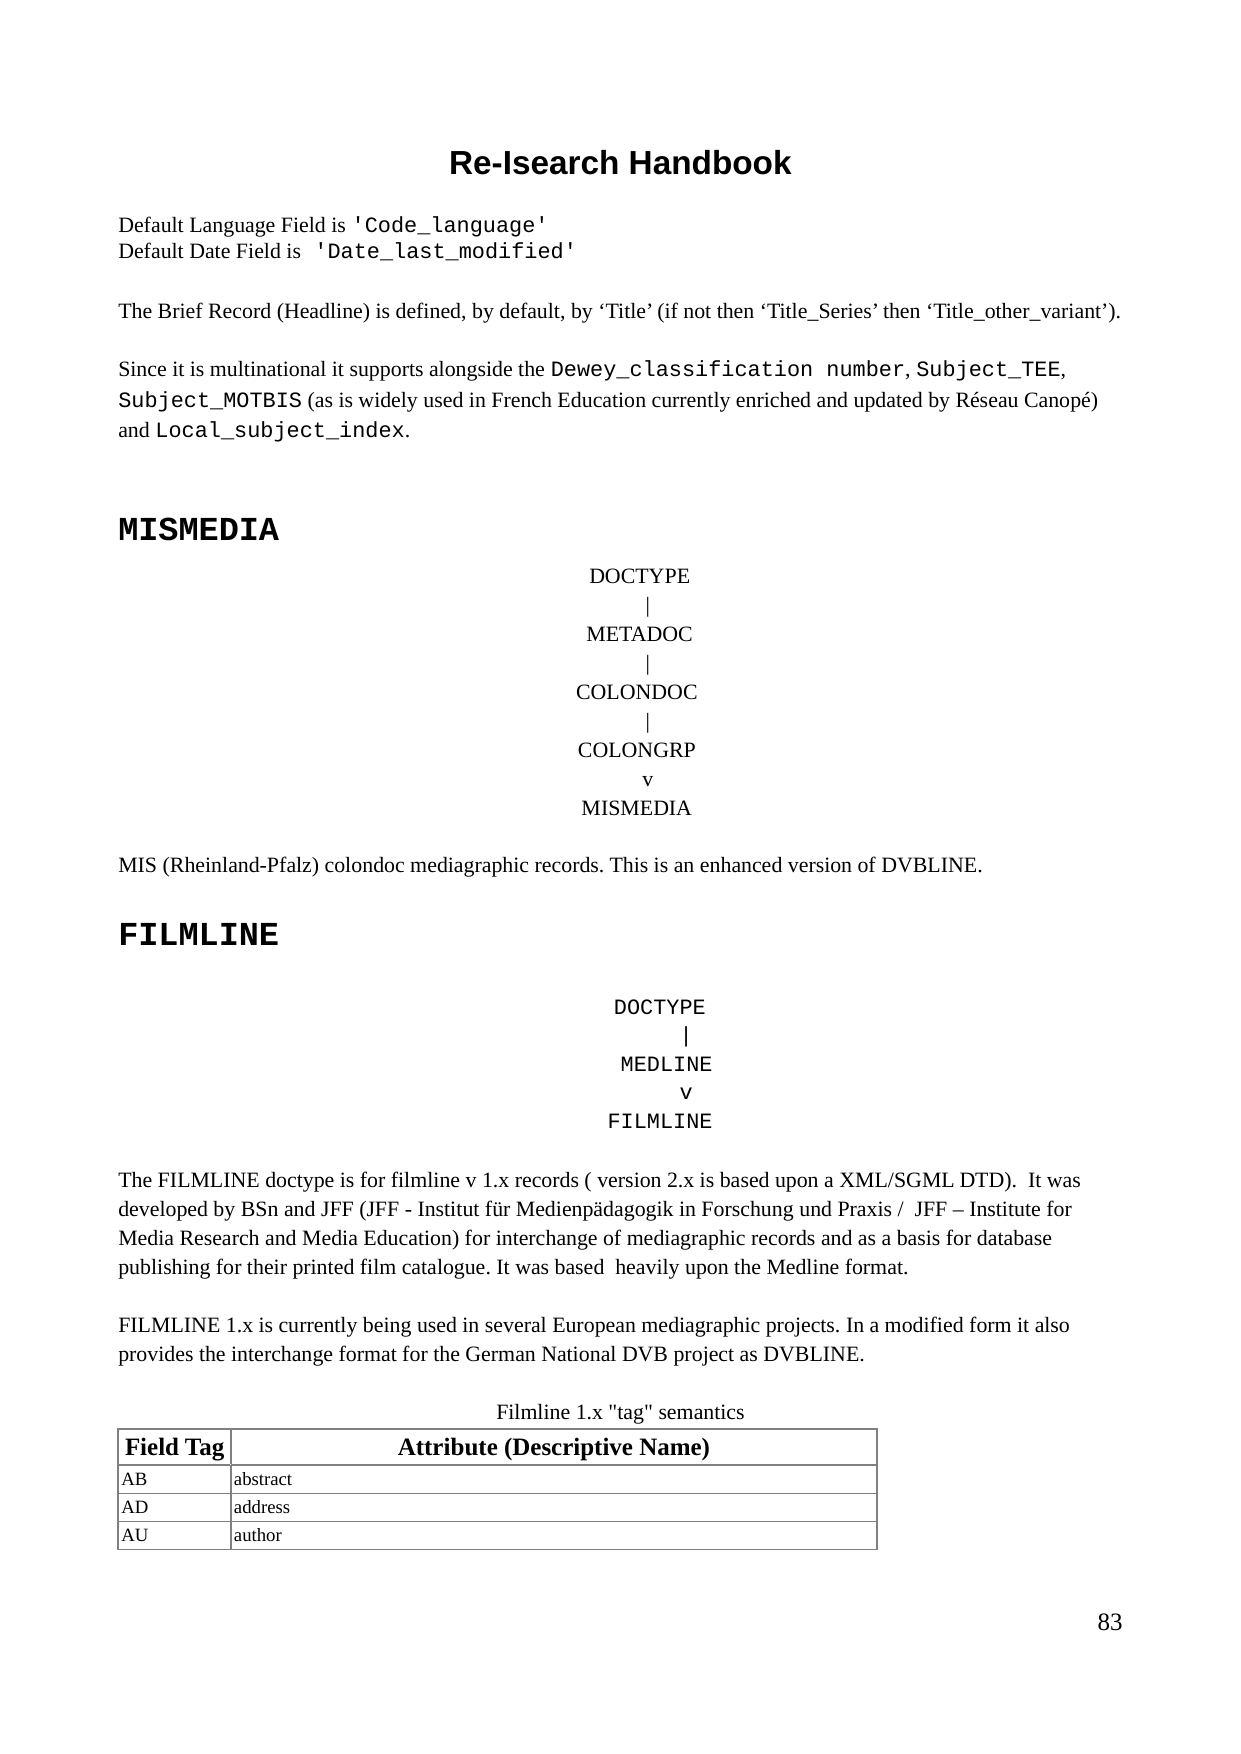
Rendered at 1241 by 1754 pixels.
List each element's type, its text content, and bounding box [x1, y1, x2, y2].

text v [118, 766, 1122, 791]
text DOCTYPE [118, 996, 1122, 1021]
table_cell AU [119, 1522, 230, 1549]
text | [118, 592, 1122, 617]
table_cell AD [119, 1494, 230, 1521]
text The FILMLINE doctype is for filmline v 1.x records ( version 2.x is based upon a XML/SGML DTD). It was developed by BSn and JFF (JFF - Institut für Medienpädagogik in Forschung und Praxis / JFF – Institute for Media Research and Media Education) for interchange of mediagraphic records and as a basis for database publishing for their printed film catalogue. It was based heavily upon the Medline format. [118, 1167, 1122, 1279]
table_header Attribute (Descriptive Name) [232, 1430, 876, 1464]
subtitle MISMEDIA [118, 513, 1122, 551]
table_cell AB [119, 1466, 230, 1492]
text MEDLINE [118, 1053, 1122, 1078]
table_cell author [232, 1522, 876, 1549]
text FILMLINE 1.x is currently being used in several European mediagraphic projects. In a modified form it also provides the interchange format for the German National DVB project as DVBLINE. [118, 1312, 1122, 1366]
text DOCTYPE [118, 563, 1122, 588]
text FILMLINE [118, 1110, 1122, 1135]
text METADOC [118, 621, 1122, 646]
text | [118, 708, 1122, 733]
table_header Field Tag [119, 1430, 230, 1464]
text | [118, 1025, 1122, 1049]
text MISMEDIA [118, 795, 1122, 820]
text MIS (Rheinland-Pfalz) colondoc mediagraphic records. This is an enhanced version of DVBLINE. [118, 852, 1122, 878]
text The Brief Record (Headline) is defined, by default, by ‘Title’ (if not then ‘Title_Series’ then ‘Title_other_variant’). [118, 298, 1122, 323]
text Since it is multinational it supports alongside the Dewey_classification number, Subject_TEE, Subject_MOTBIS (as is widely used in French Education currently enriched and updated by Réseau Canopé) and Local_subject_index. [118, 356, 1122, 444]
text Default Language Field is 'Code_language' [118, 212, 1122, 238]
table_cell address [232, 1494, 876, 1521]
text COLONGRP [118, 737, 1122, 762]
text Filmline 1.x "tag" semantics [118, 1399, 1122, 1424]
subtitle FILMLINE [118, 917, 1122, 955]
text | [118, 650, 1122, 675]
text v [118, 1082, 1122, 1106]
text COLONDOC [118, 679, 1122, 704]
text Default Date Field is 'Date_last_modified' [118, 238, 1122, 266]
table_cell abstract [232, 1466, 876, 1492]
